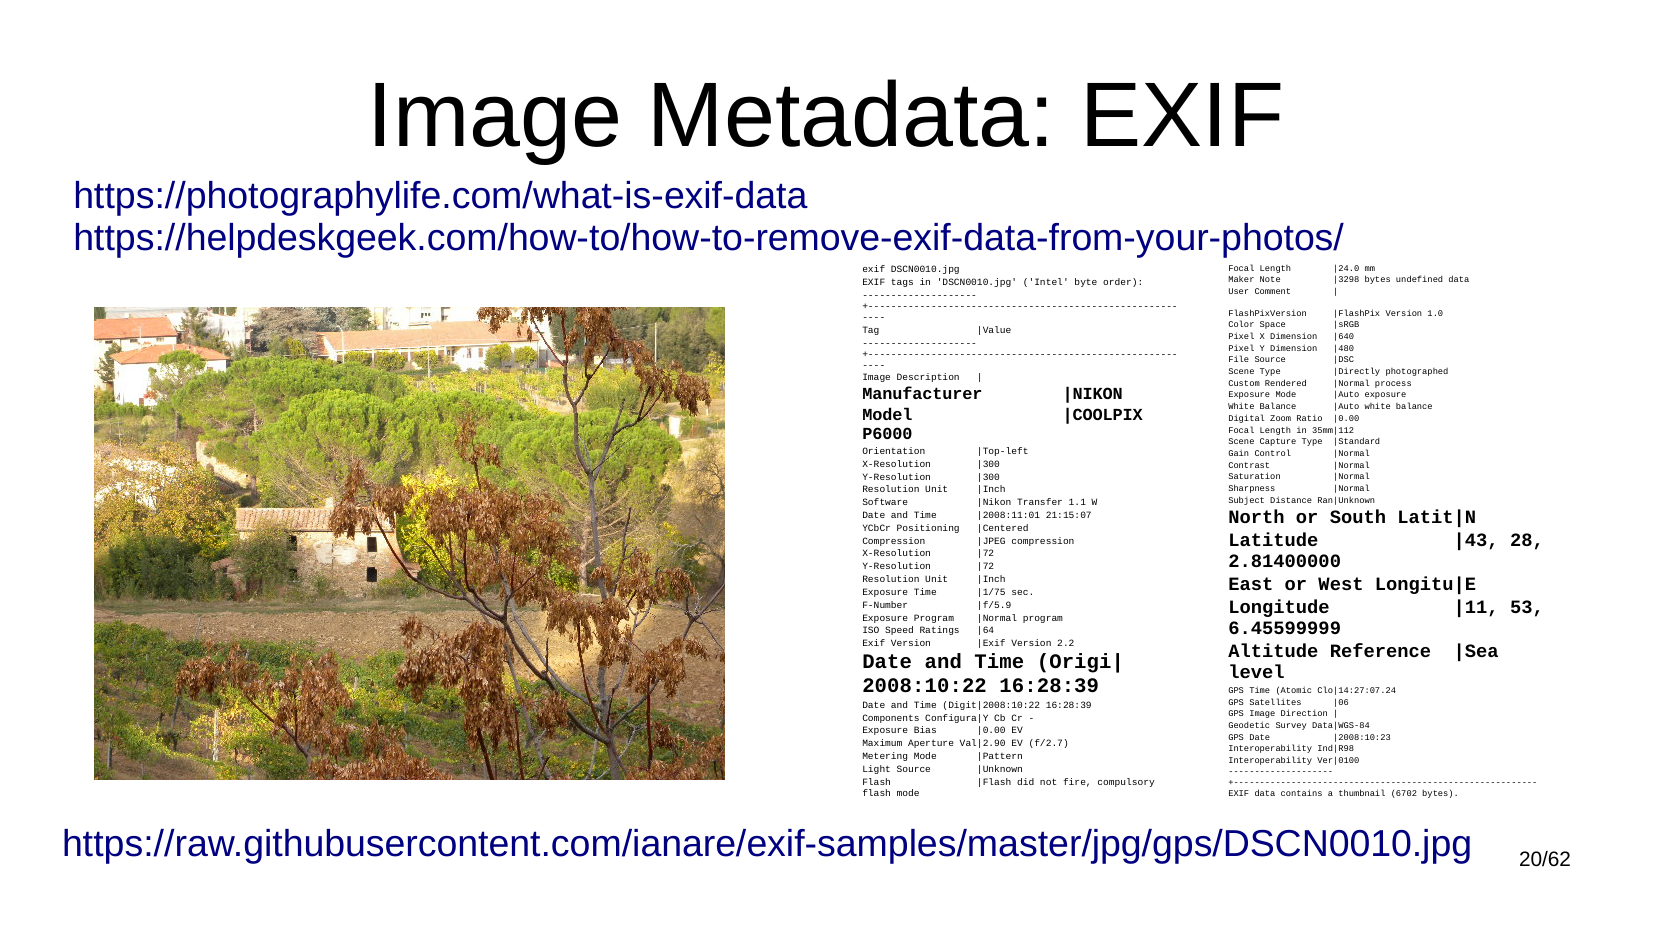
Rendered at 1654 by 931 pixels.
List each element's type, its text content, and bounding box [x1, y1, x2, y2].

title Image Metadata: EXIF [82, 37, 1571, 193]
list Focal Length |24.0 mm Maker Note |3298 bytes undefined data User Comment | FlashPixVersion |FlashPix Version 1.0 Color Space |sRGB Pixel X Dimension |640 Pixel Y Dimension |480 File Source |DSC Scene Type |Directly photographed Custom Rendered |Normal process Exposure Mode |Auto exposure White Balance |Auto white balance Digital Zoom Ratio |0.00 Focal Length in 35mm|112 Scene Capture Type |Standard Gain Control |Normal Contrast |Normal Saturation |Normal Sharpness |Normal Subject Distance Ran|Unknown North or South Latit|N Latitude |43, 28, 2.81400000 East or West Longitu|E Longitude |11, 53, 6.45599999 Altitude Reference |Sea level GPS Time (Atomic Clo|14:27:07.24 GPS Satellites |06 GPS Image Direction | Geodetic Survey Data|WGS-84 GPS Date |2008:10:23 Interoperability Ind|R98 Interoperability Ver|0100 --------------------+---------------------------------------------------------- EXIF data contains a thumbnail (6702 bytes). [1228, 263, 1548, 804]
text_box https://raw.githubusercontent.com/ianare/exif-samples/master/jpg/gps/DSCN0010.jpg [47, 814, 1511, 914]
text_box https://photographylife.com/what-is-exif-data https://helpdeskgeek.com/how-to/how-to-remove-exif-data-from-your-photos/ [58, 166, 1371, 266]
list exif DSCN0010.jpg EXIF tags in 'DSCN0010.jpg' ('Intel' byte order): --------------------+---------------------------------------------------------- Tag |Value --------------------+---------------------------------------------------------- Image Description | Manufacturer |NIKON Model |COOLPIX P6000 Orientation |Top-left X-Resolution |300 Y-Resolution |300 Resolution Unit |Inch Software |Nikon Transfer 1.1 W Date and Time |2008:11:01 21:15:07 YCbCr Positioning |Centered Compression |JPEG compression X-Resolution |72 Y-Resolution |72 Resolution Unit |Inch Exposure Time |1/75 sec. F-Number |f/5.9 Exposure Program |Normal program ISO Speed Ratings |64 Exif Version |Exif Version 2.2 Date and Time (Origi|2008:10:22 16:28:39 Date and Time (Digit|2008:10:22 16:28:39 Components Configura|Y Cb Cr - Exposure Bias |0.00 EV Maximum Aperture Val|2.90 EV (f/2.7) Metering Mode |Pattern Light Source |Unknown Flash |Flash did not fire, compulsory flash mode [862, 266, 1182, 805]
picture [94, 307, 725, 780]
